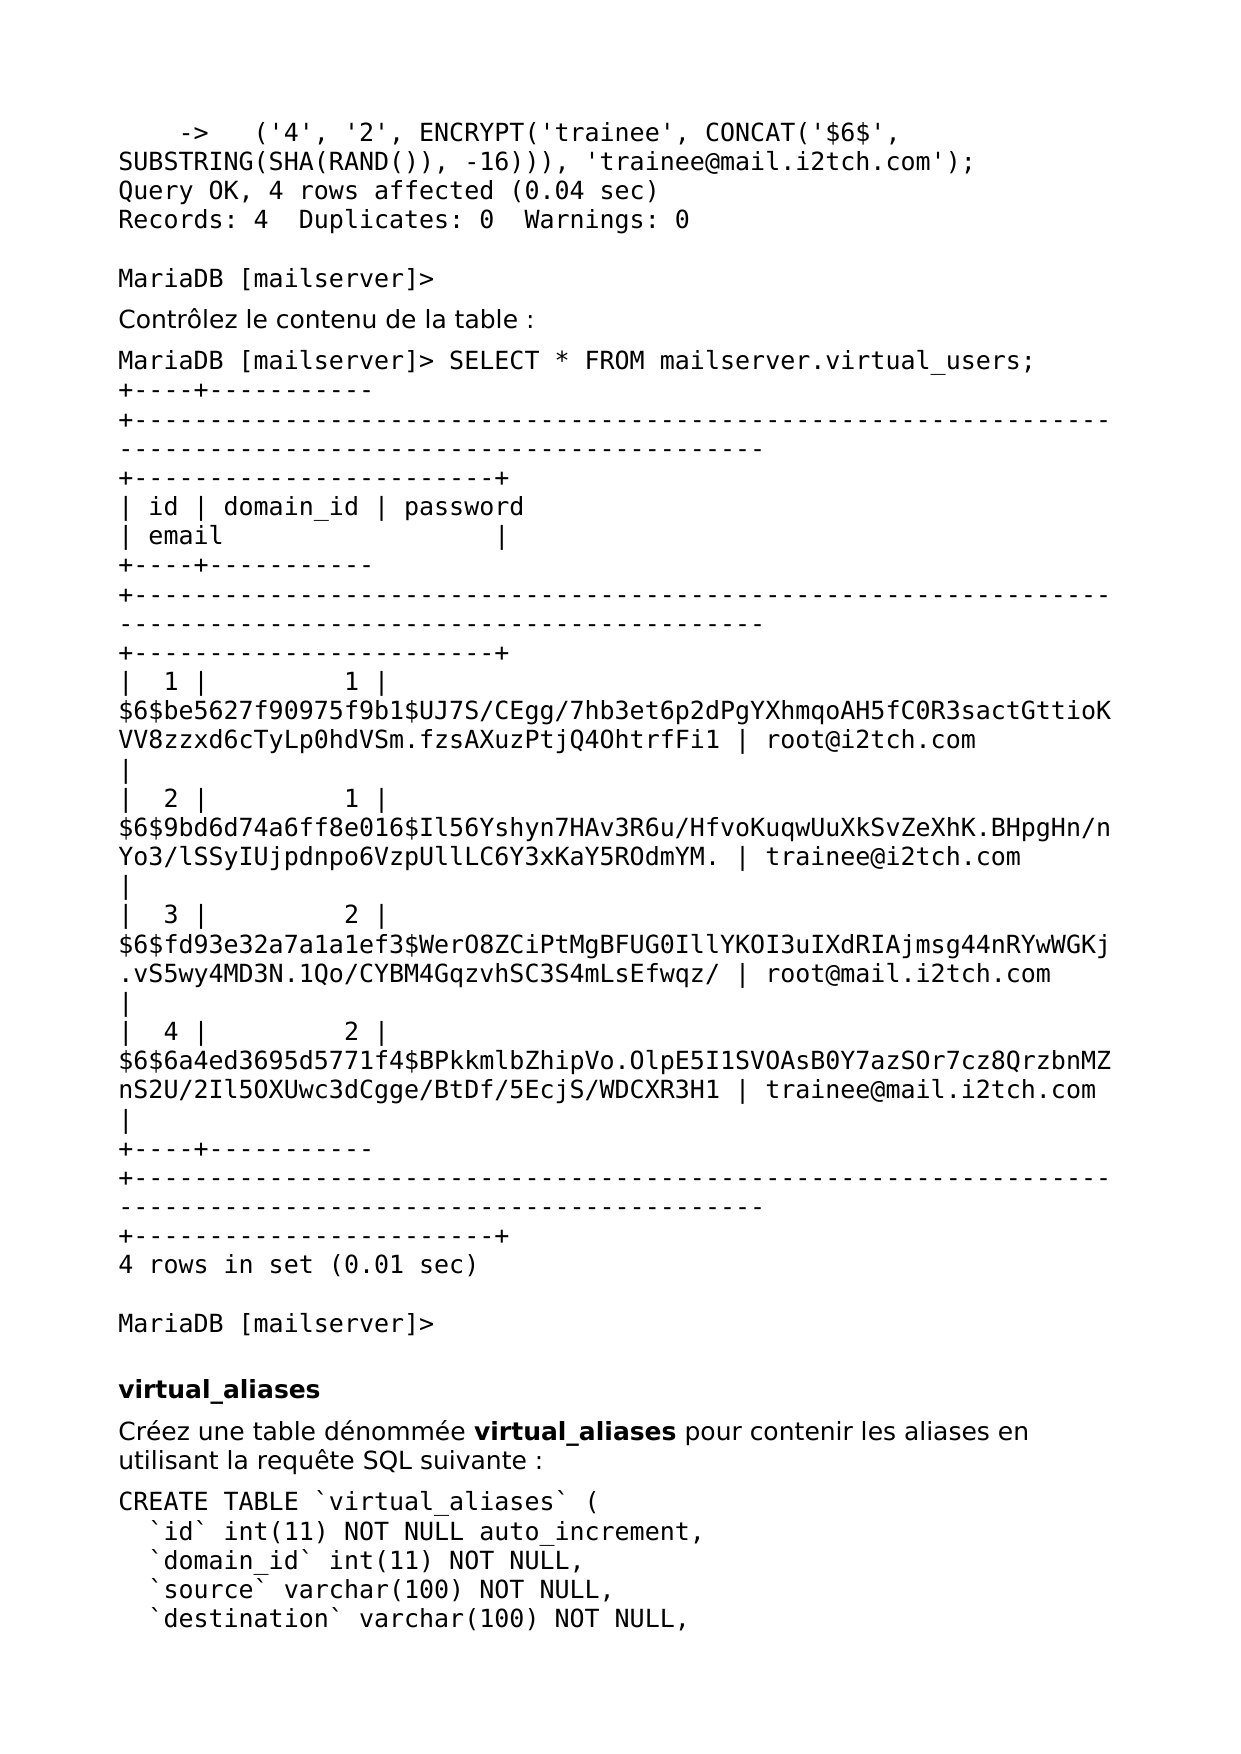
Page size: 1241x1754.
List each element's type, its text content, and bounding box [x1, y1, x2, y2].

text Créez une table dénommée virtual_aliases pour contenir les aliases en utilisant la requête SQL suivante : [118, 1417, 1122, 1475]
text Contrôlez le contenu de la table : [118, 305, 1122, 334]
text -> ('4', '2', ENCRYPT('trainee', CONCAT('$6$', SUBSTRING(SHA(RAND()), -16))), 'trainee@mail.i2tch.com'); Query OK, 4 rows affected (0.04 sec) Records: 4 Duplicates: 0 Warnings: 0 MariaDB [mailserver]> [118, 118, 1122, 293]
subtitle virtual_aliases [118, 1375, 1122, 1404]
text MariaDB [mailserver]> SELECT * FROM mailserver.virtual_users; +----+-----------+------------------------------------------------------------------------------------------------------------+------------------------+ | id | domain_id | password | email | +----+-----------+------------------------------------------------------------------------------------------------------------+------------------------+ | 1 | 1 | $6$be5627f90975f9b1$UJ7S/CEgg/7hb3et6p2dPgYXhmqoAH5fC0R3sactGttioKVV8zzxd6cTyLp0hdVSm.fzsAXuzPtjQ4OhtrfFi1 | root@i2tch.com | | 2 | 1 | $6$9bd6d74a6ff8e016$Il56Yshyn7HAv3R6u/HfvoKuqwUuXkSvZeXhK.BHpgHn/nYo3/lSSyIUjpdnpo6VzpUllLC6Y3xKaY5ROdmYM. | trainee@i2tch.com | | 3 | 2 | $6$fd93e32a7a1a1ef3$WerO8ZCiPtMgBFUG0IllYKOI3uIXdRIAjmsg44nRYwWGKj.vS5wy4MD3N.1Qo/CYBM4GqzvhSC3S4mLsEfwqz/ | root@mail.i2tch.com | | 4 | 2 | $6$6a4ed3695d5771f4$BPkkmlbZhipVo.OlpE5I1SVOAsB0Y7azSOr7cz8QrzbnMZnS2U/2Il5OXUwc3dCgge/BtDf/5EcjS/WDCXR3H1 | trainee@mail.i2tch.com | +----+-----------+------------------------------------------------------------------------------------------------------------+------------------------+ 4 rows in set (0.01 sec) MariaDB [mailserver]> [118, 347, 1122, 1338]
text CREATE TABLE `virtual_aliases` ( `id` int(11) NOT NULL auto_increment, `domain_id` int(11) NOT NULL, `source` varchar(100) NOT NULL, `destination` varchar(100) NOT NULL, [118, 1487, 1122, 1633]
